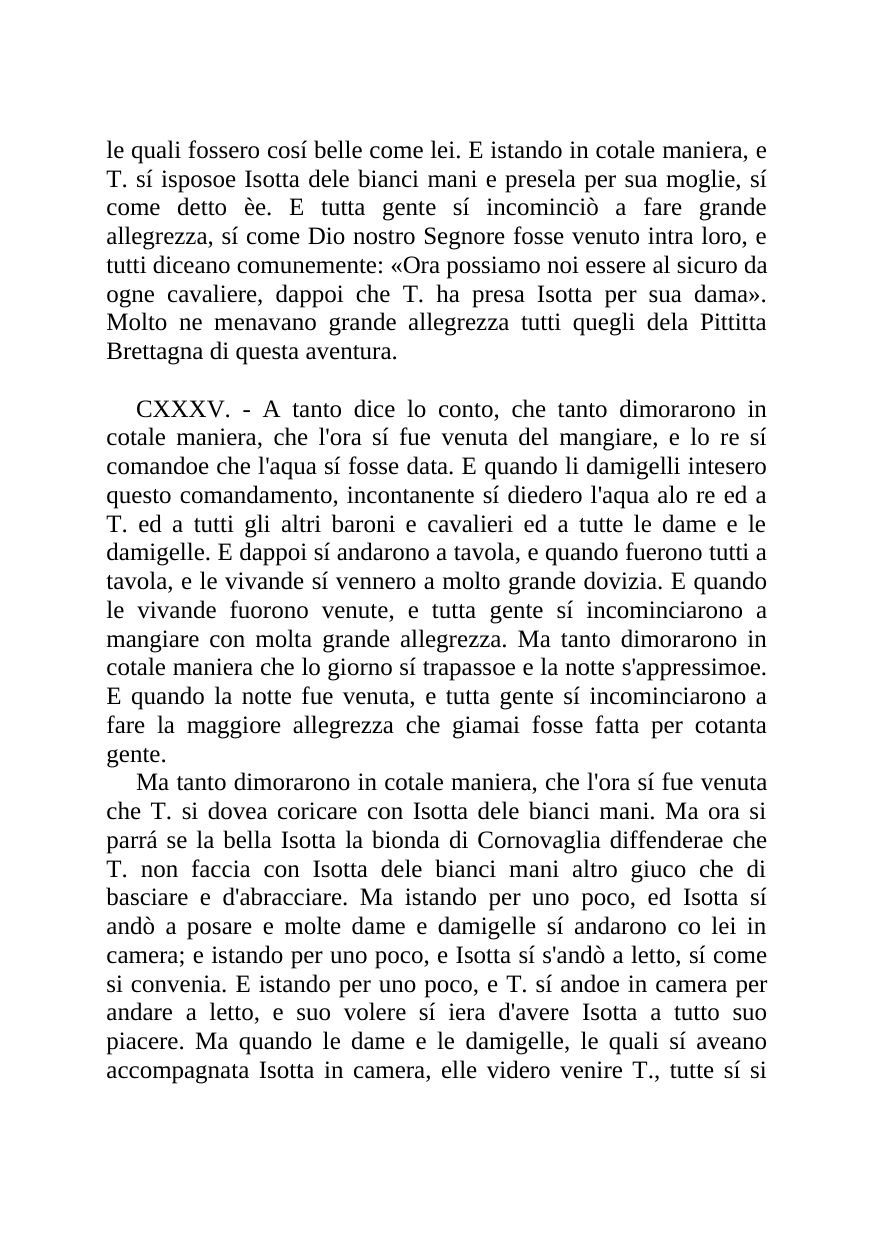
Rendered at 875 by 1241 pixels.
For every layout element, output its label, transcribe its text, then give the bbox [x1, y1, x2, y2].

text Ma tanto dimorarono in cotale maniera, che l'ora sí fue venuta che T. si dovea coricare con Isotta dele bianci mani. Ma ora si parrá se la bella Isotta la bionda di Cornovaglia diffenderae che T. non faccia con Isotta dele bianci mani altro giuco che di basciare e d'abracciare. Ma istando per uno poco, ed Isotta sí andò a posare e molte dame e damigelle sí andarono co lei in camera; e istando per uno poco, e Isotta sí s'andò a letto, sí come si convenia. E istando per uno poco, e T. sí andoe in camera per andare a letto, e suo volere sí iera d'avere Isotta a tutto suo piacere. Ma quando le dame e le damigelle, le quali sí aveano accompagnata Isotta in camera, elle videro venire T., tutte sí si [106, 767, 768, 1084]
text le quali fossero cosí belle come lei. E istando in cotale maniera, e T. sí isposoe Isotta dele bianci mani e presela per sua moglie, sí come detto èe. E tutta gente sí incominciò a fare grande allegrezza, sí come Dio nostro Segnore fosse venuto intra loro, e tutti diceano comunemente: «Ora possiamo noi essere al sicuro da ogne cavaliere, dappoi che T. ha presa Isotta per sua dama». Molto ne menavano grande allegrezza tutti quegli dela Pittitta Brettagna di questa aventura. [106, 135, 768, 365]
text CXXXV. - A tanto dice lo conto, che tanto dimorarono in cotale maniera, che l'ora sí fue venuta del mangiare, e lo re sí comandoe che l'aqua sí fosse data. E quando li damigelli intesero questo comandamento, incontanente sí diedero l'aqua alo re ed a T. ed a tutti gli altri baroni e cavalieri ed a tutte le dame e le damigelle. E dappoi sí andarono a tavola, e quando fuerono tutti a tavola, e le vivande sí vennero a molto grande dovizia. E quando le vivande fuorono venute, e tutta gente sí incominciarono a mangiare con molta grande allegrezza. Ma tanto dimorarono in cotale maniera che lo giorno sí trapassoe e la notte s'appressimoe. E quando la notte fue venuta, e tutta gente sí incominciarono a fare la maggiore allegrezza che giamai fosse fatta per cotanta gente. [106, 394, 768, 767]
